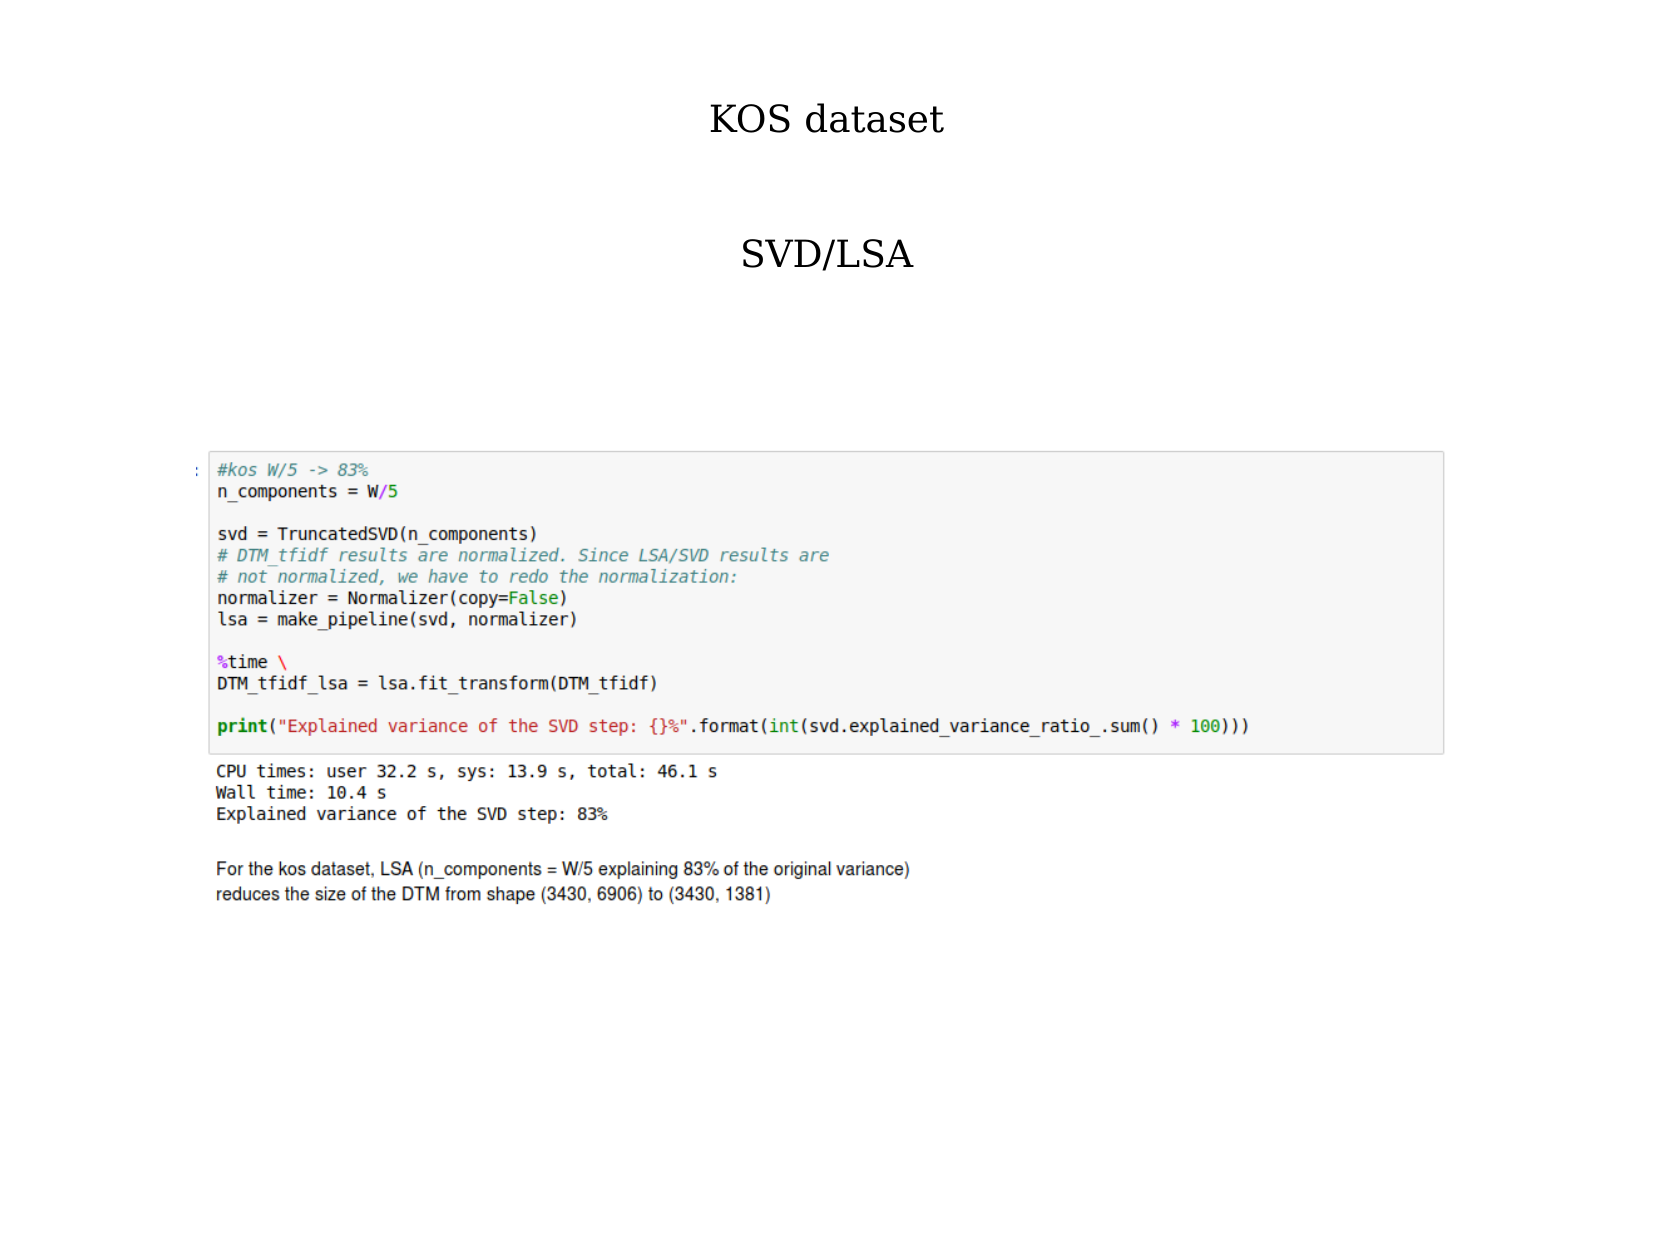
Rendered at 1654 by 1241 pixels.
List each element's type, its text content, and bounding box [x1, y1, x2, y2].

text_box KOS dataset [694, 90, 960, 149]
picture [196, 446, 1457, 913]
text_box SVD/LSA [725, 225, 929, 284]
